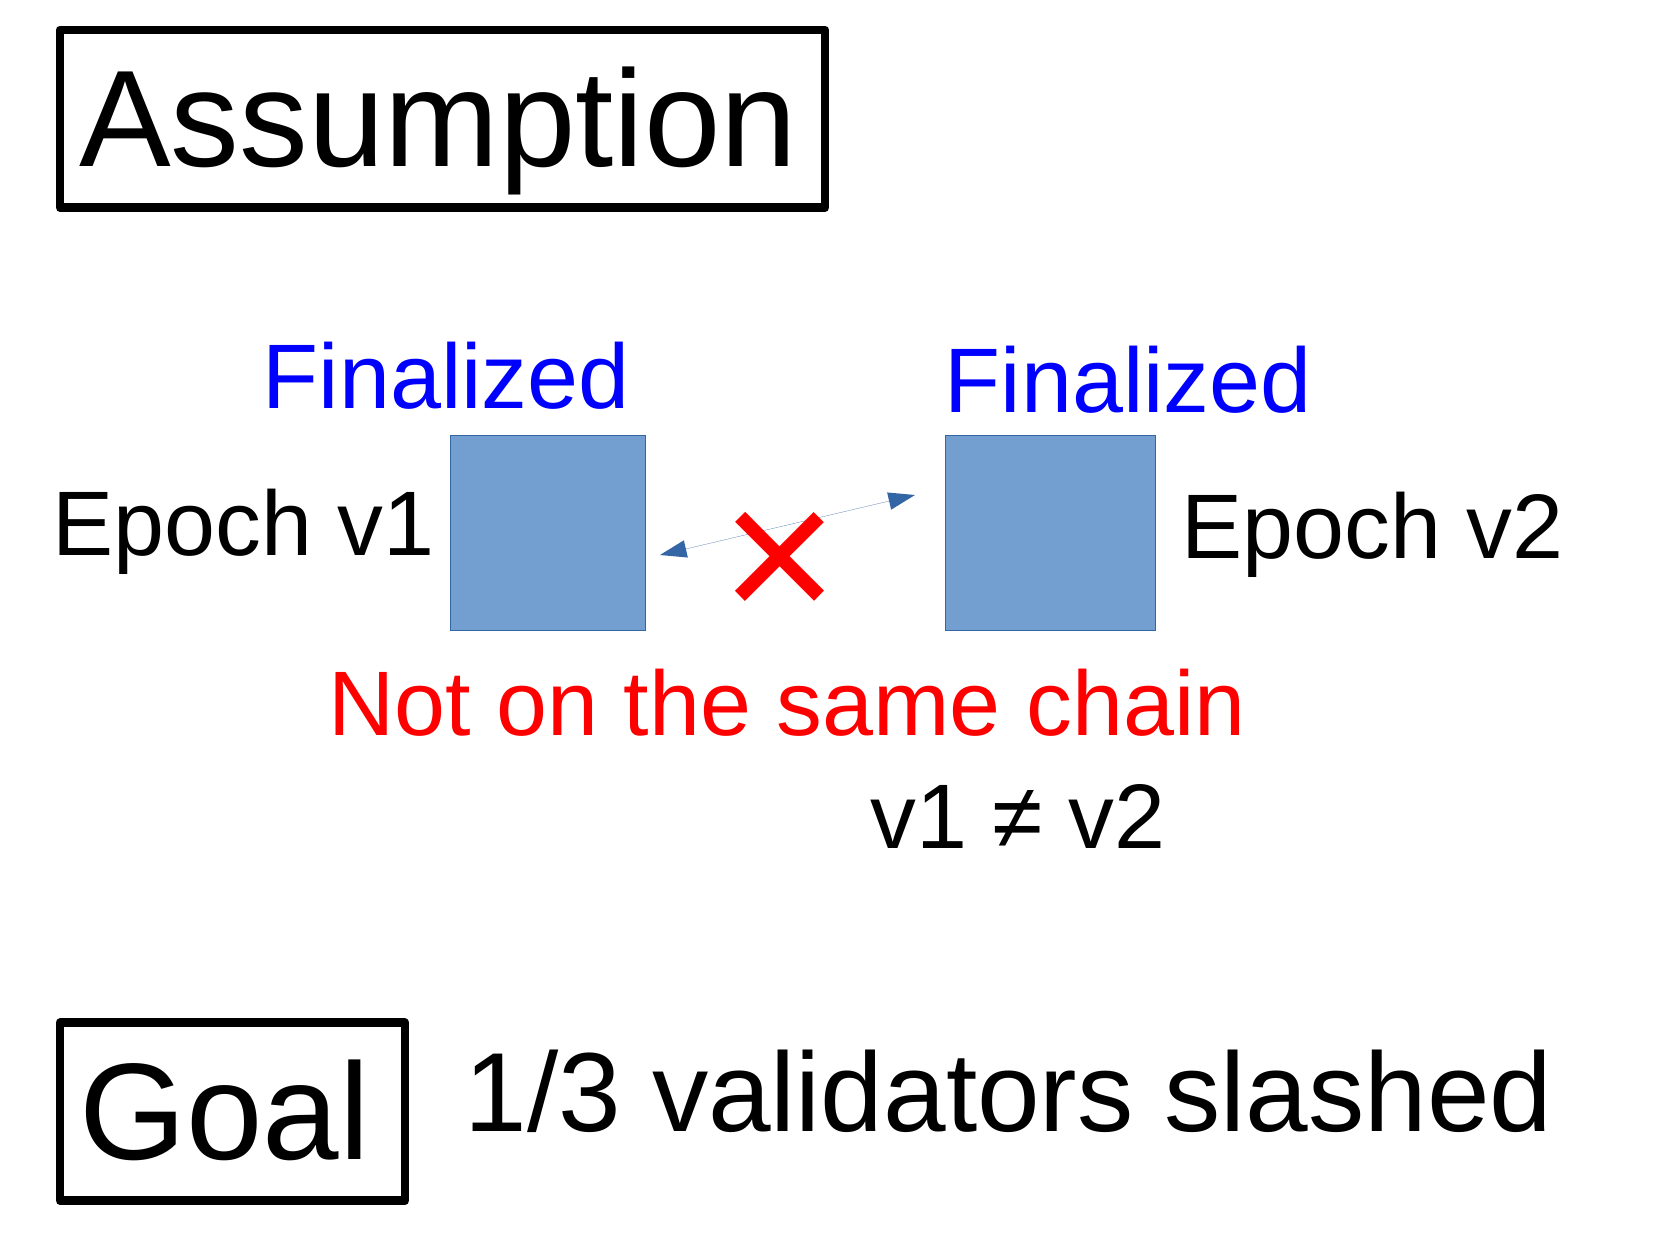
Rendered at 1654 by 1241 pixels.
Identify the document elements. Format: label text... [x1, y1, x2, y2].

text_box Epoch v2 [1158, 468, 1579, 600]
text_box Finalized [0, 318, 646, 451]
text_box [945, 481, 1156, 631]
text_box Finalized [930, 321, 1651, 481]
text_box Not on the same chain [60, 645, 1516, 796]
text_box Assumption [60, 30, 826, 208]
text_box 1/3 validators slashed [450, 1022, 1576, 1201]
text_box [450, 451, 646, 631]
text_box × [675, 435, 886, 645]
text_box Goal [60, 1022, 406, 1201]
text_box V1 = v2 or v1 ≠ v2 [345, 758, 1246, 886]
text_box Epoch v1 [30, 465, 451, 597]
